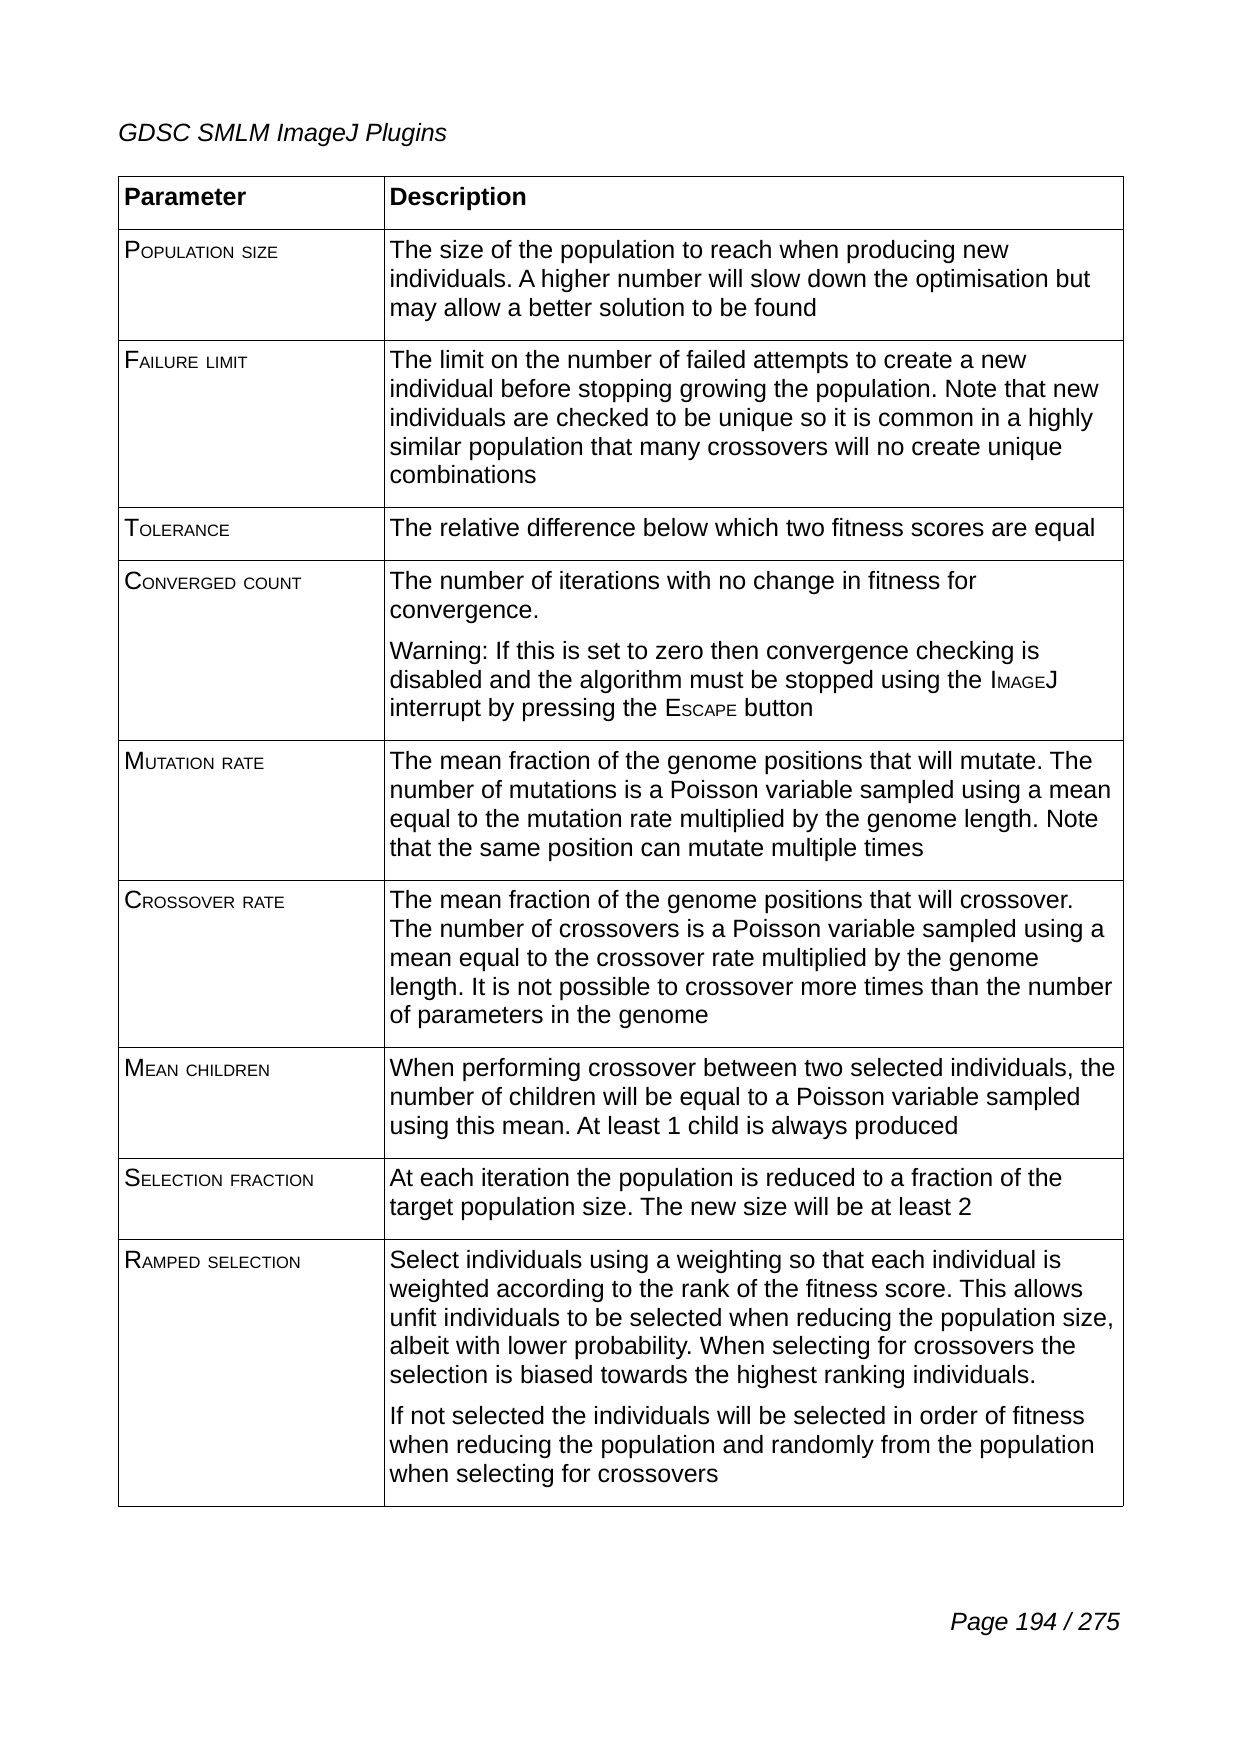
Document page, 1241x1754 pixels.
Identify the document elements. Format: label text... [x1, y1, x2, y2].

table_cell Tolerance [119, 508, 384, 560]
table_cell The limit on the number of failed attempts to create a new individual before stopping growing the population. Note that new individuals are checked to be unique so it is common in a highly similar population that many crossovers will no create unique combinations [385, 341, 1123, 507]
table_cell Converged count [119, 561, 384, 740]
table_cell The mean fraction of the genome positions that will mutate. The number of mutations is a Poisson variable sampled using a mean equal to the mutation rate multiplied by the genome length. Note that the same position can mutate multiple times [385, 741, 1123, 879]
table_cell Crossover rate [119, 881, 384, 1047]
table_cell Mutation rate [119, 741, 384, 879]
table_header Parameter [119, 177, 384, 229]
table_cell When performing crossover between two selected individuals, the number of children will be equal to a Poisson variable sampled using this mean. At least 1 child is always produced [385, 1048, 1123, 1158]
table_cell Selection fraction [119, 1159, 384, 1239]
table_cell Failure limit [119, 341, 384, 507]
table_cell At each iteration the population is reduced to a fraction of the target population size. The new size will be at least 2 [385, 1159, 1123, 1239]
table_cell The size of the population to reach when producing new individuals. A higher number will slow down the optimisation but may allow a better solution to be found [385, 230, 1123, 339]
table_cell Population size [119, 230, 384, 339]
table_cell Mean children [119, 1048, 384, 1158]
table_cell The mean fraction of the genome positions that will crossover. The number of crossovers is a Poisson variable sampled using a mean equal to the crossover rate multiplied by the genome length. It is not possible to crossover more times than the number of parameters in the genome [385, 881, 1123, 1047]
table_cell Select individuals using a weighting so that each individual is weighted according to the rank of the fitness score. This allows unfit individuals to be selected when reducing the population size, albeit with lower probability. When selecting for crossovers the selection is biased towards the highest ranking individuals. If not selected the individuals will be selected in order of fitness when reducing the population and randomly from the population when selecting for crossovers [385, 1240, 1123, 1506]
table_cell The relative difference below which two fitness scores are equal [385, 508, 1123, 560]
table_cell Ramped selection [119, 1240, 384, 1506]
table_header Description [385, 177, 1123, 229]
table_cell The number of iterations with no change in fitness for convergence. Warning: If this is set to zero then convergence checking is disabled and the algorithm must be stopped using the ImageJ interrupt by pressing the Escape button [385, 561, 1123, 740]
